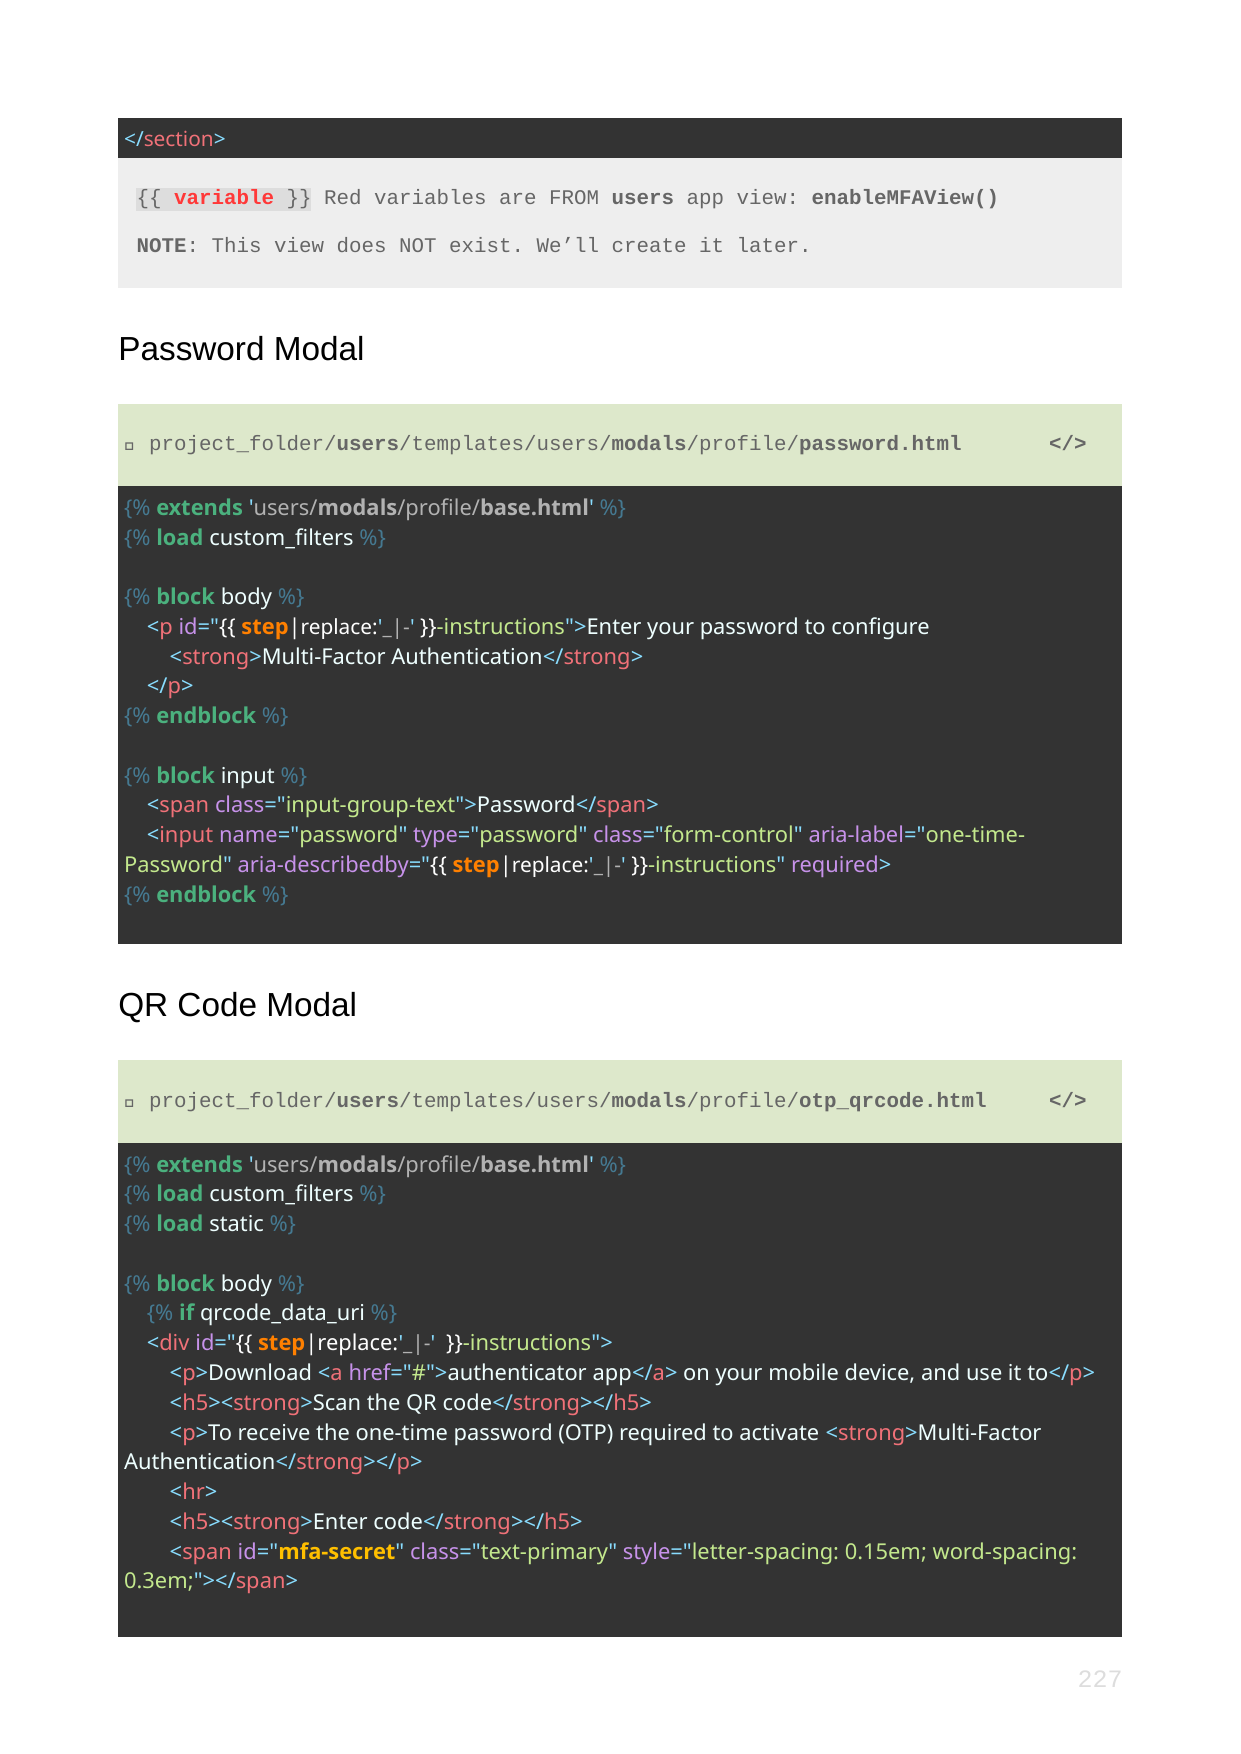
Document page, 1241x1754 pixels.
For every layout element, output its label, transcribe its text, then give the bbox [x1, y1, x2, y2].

subtitle Password Modal [118, 329, 1122, 367]
table_header 📝 project_folder/users/templates/users/modals/profile/otp_qrcode.html </> [118, 1060, 1122, 1143]
table_cell </section> [118, 118, 1122, 158]
table_cell {% extends 'users/modals/profile/base.html' %} {% load custom_filters %} {% load static %} {% block body %} {% if qrcode_data_uri %} <div id="{{ step|replace:'_|-' }}-instructions"> <p>Download <a href="#">authenticator app</a> on your mobile device, and use it to</p> <h5><strong>Scan the QR code</strong></h5> <p>To receive the one-time password (OTP) required to activate <strong>Multi-Factor Authentication</strong></p> <hr> <h5><strong>Enter code</strong></h5> <span id="mfa-secret" class="text-primary" style="letter-spacing: 0.15em; word-spacing: 0.3em;"></span> [118, 1143, 1122, 1637]
table_header {{ variable }} Red variables are FROM users app view: enableMFAView() NOTE: This view does NOT exist. We’ll create it later. [118, 158, 1122, 288]
table_cell {% extends 'users/modals/profile/base.html' %} {% load custom_filters %} {% block body %} <p id="{{ step|replace:'_|-' }}-instructions">Enter your password to configure <strong>Multi-Factor Authentication</strong> </p> {% endblock %} {% block input %} <span class="input-group-text">Password</span> <input name="password" type="password" class="form-control" aria-label="one-time-Password" aria-describedby="{{ step|replace:'_|-' }}-instructions" required> {% endblock %} [118, 486, 1122, 944]
subtitle QR Code Modal [118, 985, 1122, 1024]
table_header 📝 project_folder/users/templates/users/modals/profile/password.html </> [118, 404, 1122, 486]
